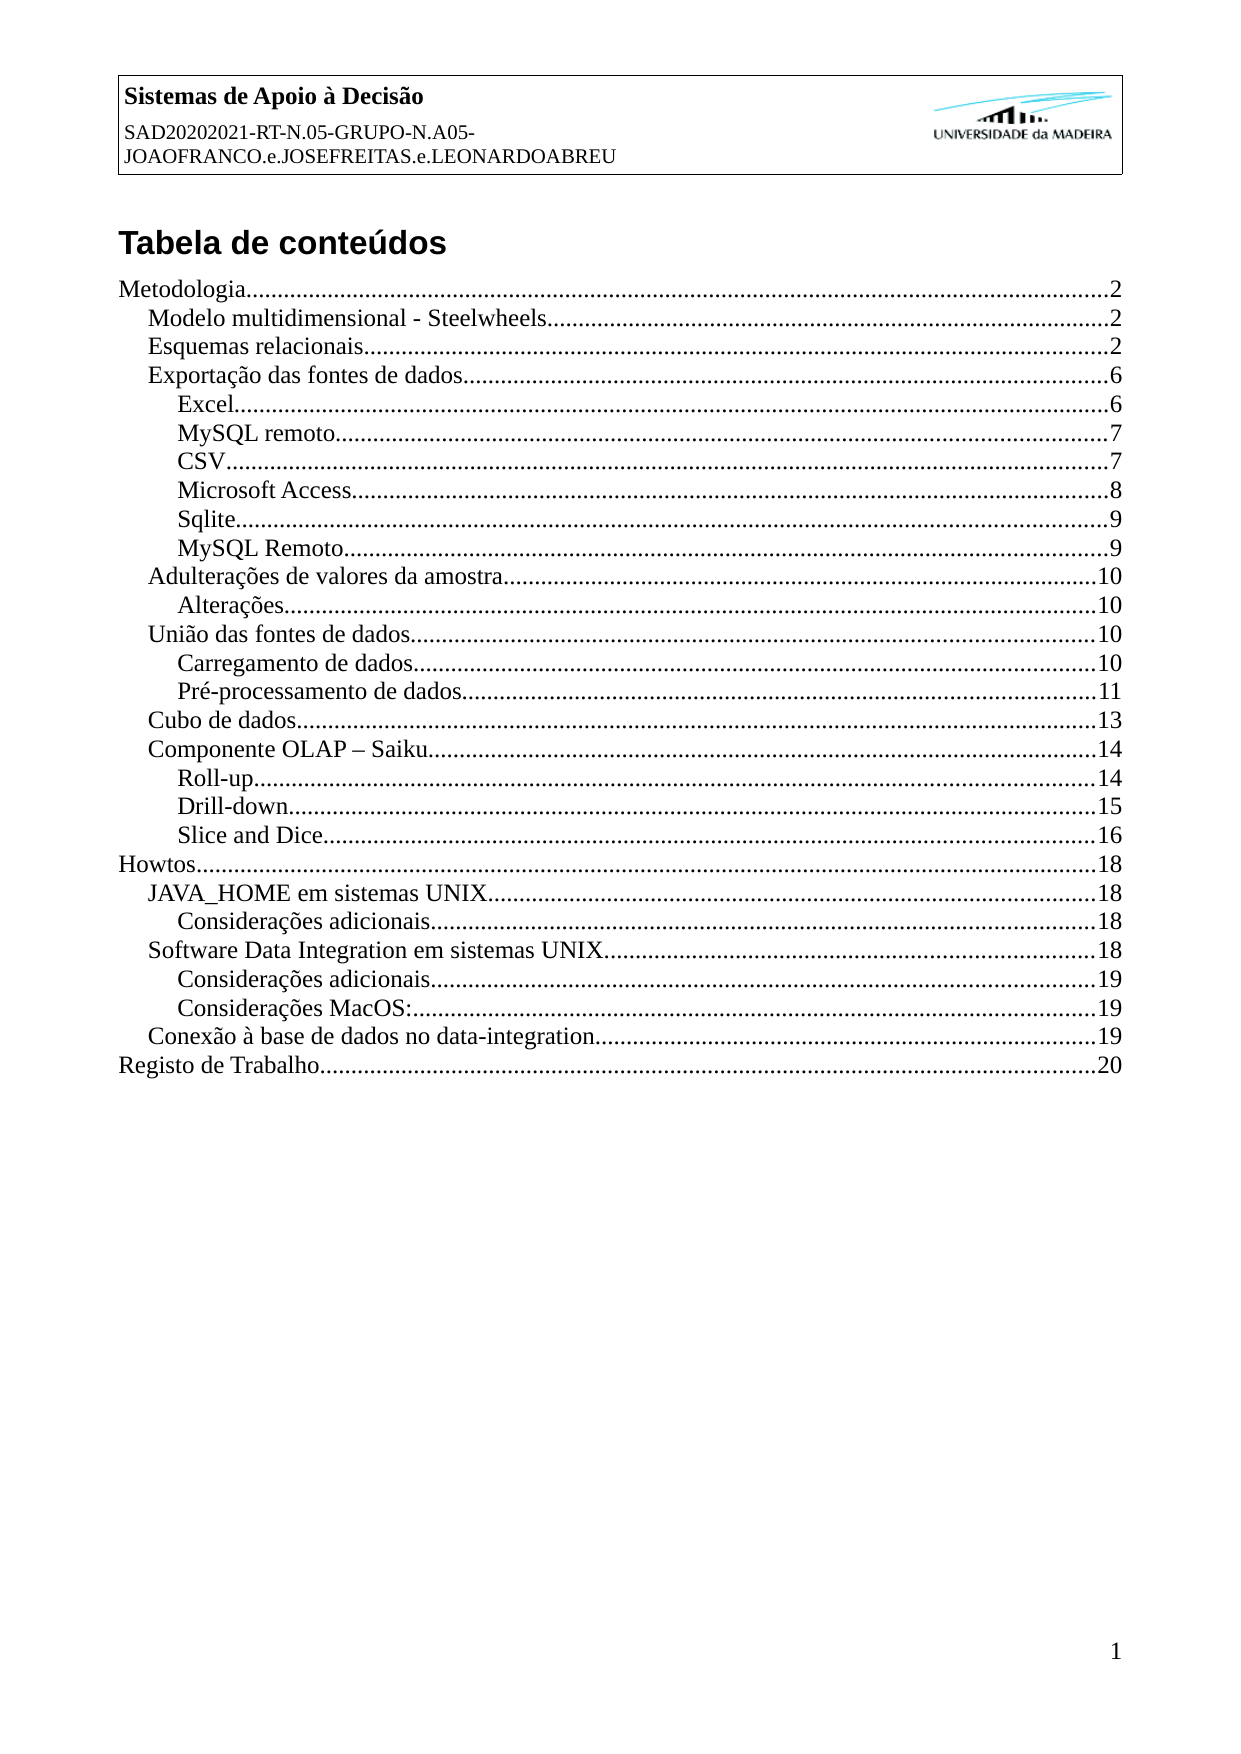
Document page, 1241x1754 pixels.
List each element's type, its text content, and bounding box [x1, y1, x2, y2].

text Adulterações de valores da amostra 10 [148, 561, 1122, 590]
text Slice and Dice 16 [177, 820, 1122, 849]
text Exportação das fontes de dados 6 [148, 360, 1122, 389]
text Sqlite 9 [177, 504, 1122, 533]
text JAVA_HOME em sistemas UNIX. 18 [148, 878, 1122, 906]
text Howtos 18 [118, 849, 1122, 878]
text CSV 7 [177, 446, 1122, 475]
text Software Data Integration em sistemas UNIX. 18 [148, 935, 1122, 964]
text Carregamento de dados 10 [177, 648, 1122, 676]
text Microsoft Access 8 [177, 475, 1122, 504]
text Esquemas relacionais 2 [148, 331, 1122, 360]
text Conexão à base de dados no data-integration 19 [148, 1021, 1122, 1050]
text MySQL Remoto 9 [177, 533, 1122, 561]
text Metodologia 2 [118, 274, 1122, 303]
text União das fontes de dados 10 [148, 619, 1122, 648]
text Componente OLAP – Saiku 14 [148, 734, 1122, 763]
text Alterações 10 [177, 590, 1122, 619]
text Modelo multidimensional - Steelwheels 2 [148, 303, 1122, 331]
text MySQL remoto 7 [177, 418, 1122, 446]
subtitle Tabela de conteúdos [118, 223, 1122, 261]
text Drill-down 15 [177, 791, 1122, 820]
text Considerações adicionais 19 [177, 964, 1122, 993]
picture [919, 80, 1120, 146]
text Considerações MacOS: 19 [177, 993, 1122, 1021]
text Registo de Trabalho 20 [118, 1050, 1122, 1079]
text Pré-processamento de dados 11 [177, 676, 1122, 705]
text Considerações adicionais 18 [177, 906, 1122, 935]
text Roll-up 14 [177, 763, 1122, 791]
text Excel 6 [177, 389, 1122, 418]
text Cubo de dados 13 [148, 705, 1122, 734]
